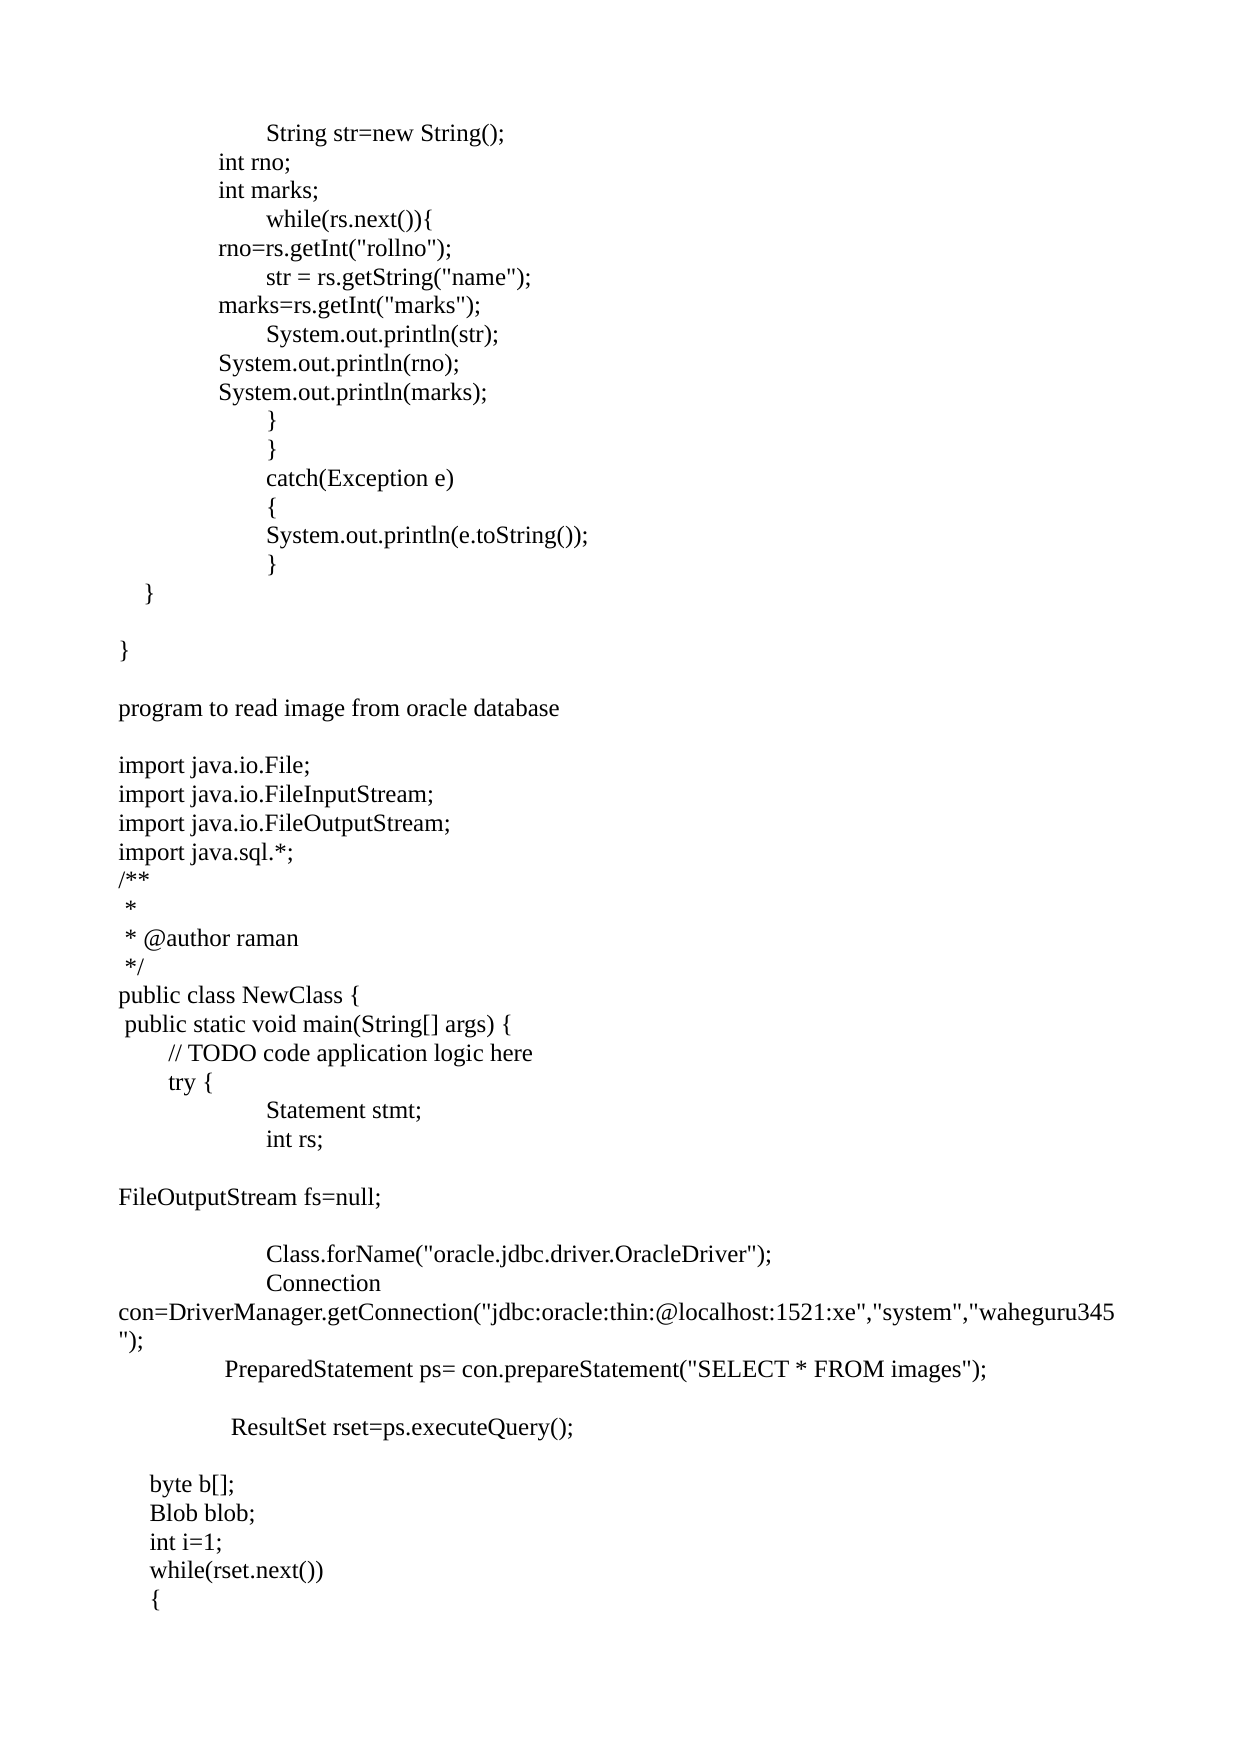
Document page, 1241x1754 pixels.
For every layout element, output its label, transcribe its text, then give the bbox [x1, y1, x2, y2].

text FileOutputStream fs=null; [118, 1182, 1122, 1211]
text } [118, 636, 1122, 664]
text } [118, 549, 1122, 578]
text while(rset.next()) [118, 1556, 1122, 1584]
text Blob blob; [118, 1498, 1122, 1527]
text public class NewClass { [118, 981, 1122, 1009]
text Class.forName("oracle.jdbc.driver.OracleDriver"); [118, 1239, 1122, 1268]
text Connection con=DriverManager.getConnection("jdbc:oracle:thin:@localhost:1521:xe","system","waheguru345"); [118, 1268, 1122, 1354]
text program to read image from oracle database [118, 693, 1122, 722]
text while(rs.next()){ [118, 204, 1122, 233]
text catch(Exception e) [118, 463, 1122, 492]
text PreparedStatement ps= con.prepareStatement("SELECT * FROM images"); [118, 1354, 1122, 1383]
text marks=rs.getInt("marks"); [118, 291, 1122, 319]
text int i=1; [118, 1527, 1122, 1556]
text * @author raman [118, 923, 1122, 952]
text String str=new String(); [118, 118, 1122, 147]
text /** [118, 866, 1122, 894]
text } [118, 434, 1122, 463]
text int rno; [118, 147, 1122, 176]
text int marks; [118, 176, 1122, 204]
text } [118, 578, 1122, 607]
text int rs; [118, 1124, 1122, 1153]
text System.out.println(rno); [118, 348, 1122, 377]
text */ [118, 952, 1122, 981]
text } [118, 406, 1122, 434]
text byte b[]; [118, 1469, 1122, 1498]
text Statement stmt; [118, 1096, 1122, 1124]
text * [118, 894, 1122, 923]
text import java.io.FileOutputStream; [118, 808, 1122, 837]
text rno=rs.getInt("rollno"); [118, 233, 1122, 262]
text System.out.println(str); [118, 319, 1122, 348]
text import java.io.File; [118, 751, 1122, 779]
text { [118, 1584, 1122, 1613]
text ResultSet rset=ps.executeQuery(); [118, 1412, 1122, 1441]
text public static void main(String[] args) { [118, 1009, 1122, 1038]
text try { [118, 1067, 1122, 1096]
text str = rs.getString("name"); [118, 262, 1122, 291]
text import java.io.FileInputStream; [118, 779, 1122, 808]
text System.out.println(marks); [118, 377, 1122, 406]
text { [118, 492, 1122, 521]
text // TODO code application logic here [118, 1038, 1122, 1067]
text import java.sql.*; [118, 837, 1122, 866]
text System.out.println(e.toString()); [118, 521, 1122, 549]
